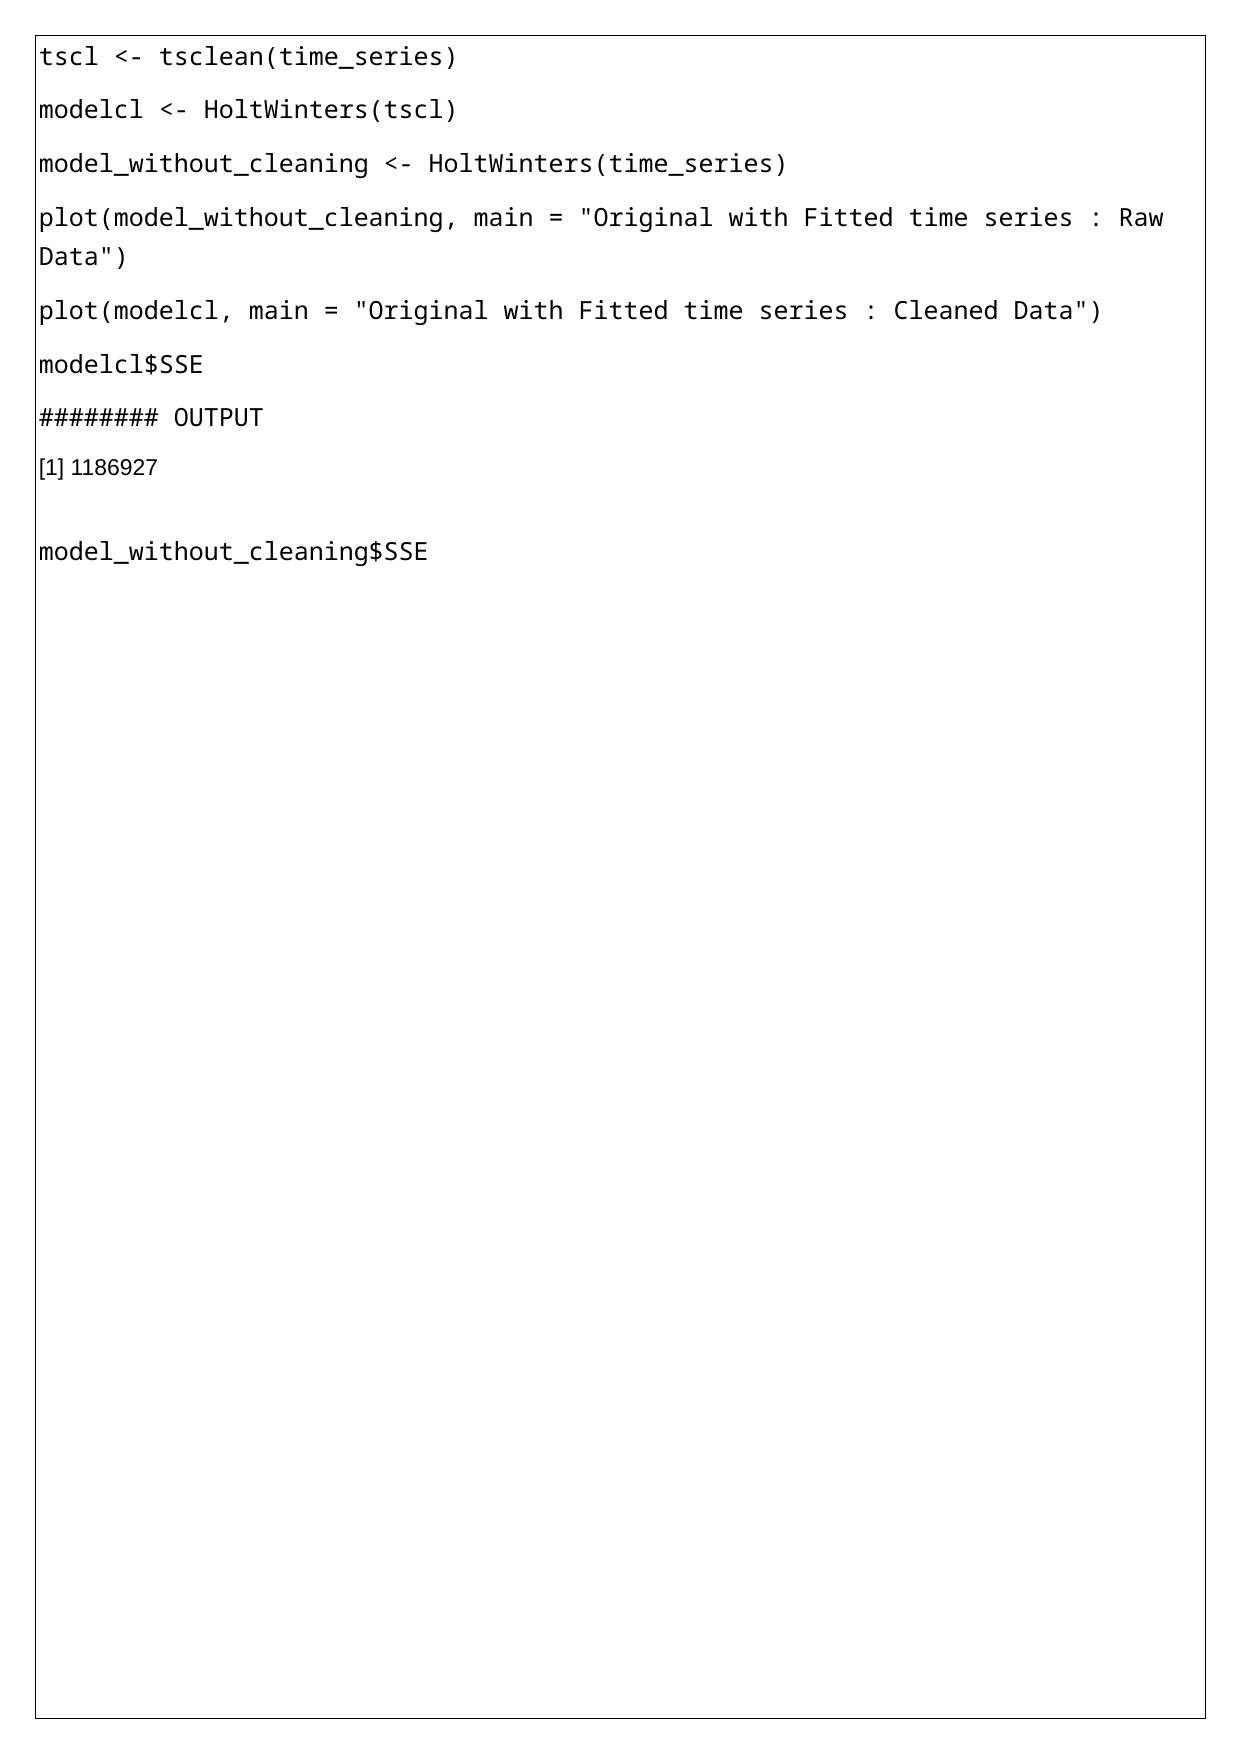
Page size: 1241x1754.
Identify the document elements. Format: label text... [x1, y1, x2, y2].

text model_without_cleaning <- HoltWinters(time_series) [38, 146, 1202, 180]
text plot(model_without_cleaning, main = "Original with Fitted time series : Raw Data") [38, 200, 1202, 273]
text model_without_cleaning$SSE [38, 534, 1202, 568]
text [1] 1186927 [38, 454, 1202, 480]
text tscl <- tsclean(time_series) [38, 38, 1202, 72]
text modelcl$SSE [38, 346, 1202, 380]
text modelcl <- HoltWinters(tscl) [38, 92, 1202, 126]
text plot(modelcl, main = "Original with Fitted time series : Cleaned Data") [38, 293, 1202, 327]
text ######## OUTPUT [38, 400, 1202, 434]
